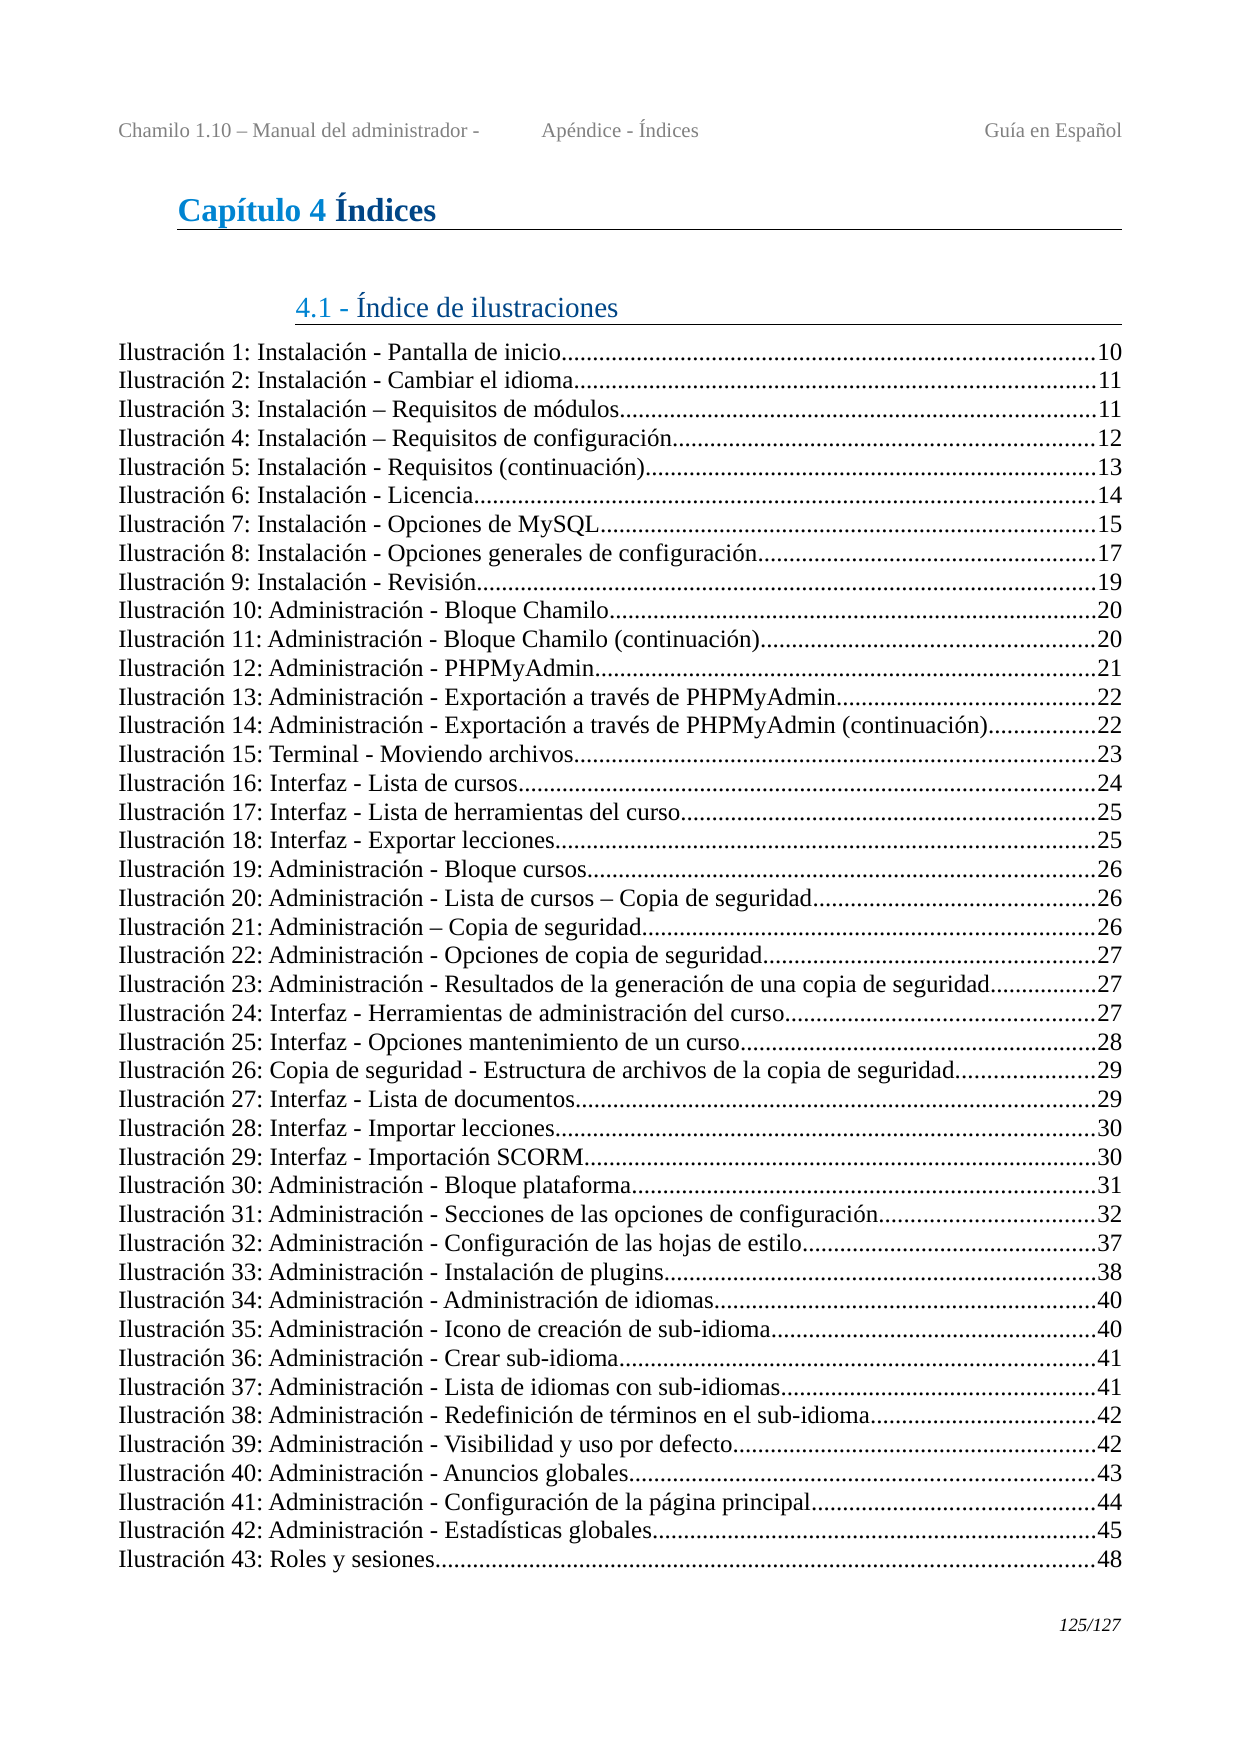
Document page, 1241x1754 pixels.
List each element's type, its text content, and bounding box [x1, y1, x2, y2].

text Ilustración 42: Administración - Estadísticas globales 45 [118, 1516, 1122, 1544]
text Ilustración 32: Administración - Configuración de las hojas de estilo 37 [118, 1228, 1122, 1257]
text Ilustración 39: Administración - Visibilidad y uso por defecto 42 [118, 1429, 1122, 1458]
text Ilustración 12: Administración - PHPMyAdmin 21 [118, 653, 1122, 682]
text Ilustración 4: Instalación – Requisitos de configuración 12 [118, 423, 1122, 452]
text Ilustración 22: Administración - Opciones de copia de seguridad 27 [118, 941, 1122, 969]
text Ilustración 31: Administración - Secciones de las opciones de configuración 32 [118, 1199, 1122, 1228]
text Ilustración 18: Interfaz - Exportar lecciones 25 [118, 826, 1122, 854]
text Ilustración 14: Administración - Exportación a través de PHPMyAdmin (continuación) 22 [118, 711, 1122, 739]
text Ilustración 11: Administración - Bloque Chamilo (continuación) 20 [118, 624, 1122, 653]
text Ilustración 7: Instalación - Opciones de MySQL 15 [118, 509, 1122, 538]
subtitle Índices [177, 191, 1122, 229]
text Ilustración 29: Interfaz - Importación SCORM 30 [118, 1142, 1122, 1171]
subtitle Índice de ilustraciones [295, 290, 1122, 324]
text Ilustración 30: Administración - Bloque plataforma 31 [118, 1171, 1122, 1199]
text Ilustración 24: Interfaz - Herramientas de administración del curso 27 [118, 998, 1122, 1027]
text Ilustración 13: Administración - Exportación a través de PHPMyAdmin 22 [118, 682, 1122, 711]
text Ilustración 43: Roles y sesiones 48 [118, 1544, 1122, 1573]
text Ilustración 28: Interfaz - Importar lecciones 30 [118, 1113, 1122, 1142]
text Ilustración 17: Interfaz - Lista de herramientas del curso 25 [118, 797, 1122, 826]
text Ilustración 16: Interfaz - Lista de cursos 24 [118, 768, 1122, 797]
text Ilustración 19: Administración - Bloque cursos 26 [118, 854, 1122, 883]
text Ilustración 23: Administración - Resultados de la generación de una copia de seguridad 27 [118, 969, 1122, 998]
text Ilustración 9: Instalación - Revisión 19 [118, 567, 1122, 596]
text Ilustración 25: Interfaz - Opciones mantenimiento de un curso 28 [118, 1027, 1122, 1056]
text Ilustración 40: Administración - Anuncios globales 43 [118, 1458, 1122, 1487]
text Ilustración 6: Instalación - Licencia 14 [118, 481, 1122, 509]
text Ilustración 37: Administración - Lista de idiomas con sub-idiomas 41 [118, 1372, 1122, 1401]
text Ilustración 35: Administración - Icono de creación de sub-idioma 40 [118, 1314, 1122, 1343]
text Ilustración 10: Administración - Bloque Chamilo 20 [118, 596, 1122, 624]
text Ilustración 33: Administración - Instalación de plugins 38 [118, 1257, 1122, 1286]
text Ilustración 36: Administración - Crear sub-idioma 41 [118, 1343, 1122, 1372]
text Ilustración 5: Instalación - Requisitos (continuación) 13 [118, 452, 1122, 481]
text Ilustración 21: Administración – Copia de seguridad 26 [118, 912, 1122, 941]
text Ilustración 15: Terminal - Moviendo archivos 23 [118, 739, 1122, 768]
text Ilustración 34: Administración - Administración de idiomas 40 [118, 1286, 1122, 1314]
text Ilustración 20: Administración - Lista de cursos – Copia de seguridad 26 [118, 883, 1122, 912]
text Ilustración 27: Interfaz - Lista de documentos 29 [118, 1084, 1122, 1113]
text Ilustración 38: Administración - Redefinición de términos en el sub-idioma 42 [118, 1401, 1122, 1429]
text Ilustración 2: Instalación - Cambiar el idioma 11 [118, 366, 1122, 394]
text Ilustración 3: Instalación – Requisitos de módulos 11 [118, 394, 1122, 423]
text Ilustración 8: Instalación - Opciones generales de configuración 17 [118, 538, 1122, 567]
text Ilustración 1: Instalación - Pantalla de inicio 10 [118, 337, 1122, 366]
text Ilustración 41: Administración - Configuración de la página principal 44 [118, 1487, 1122, 1516]
text Ilustración 26: Copia de seguridad - Estructura de archivos de la copia de seguridad 29 [118, 1056, 1122, 1084]
